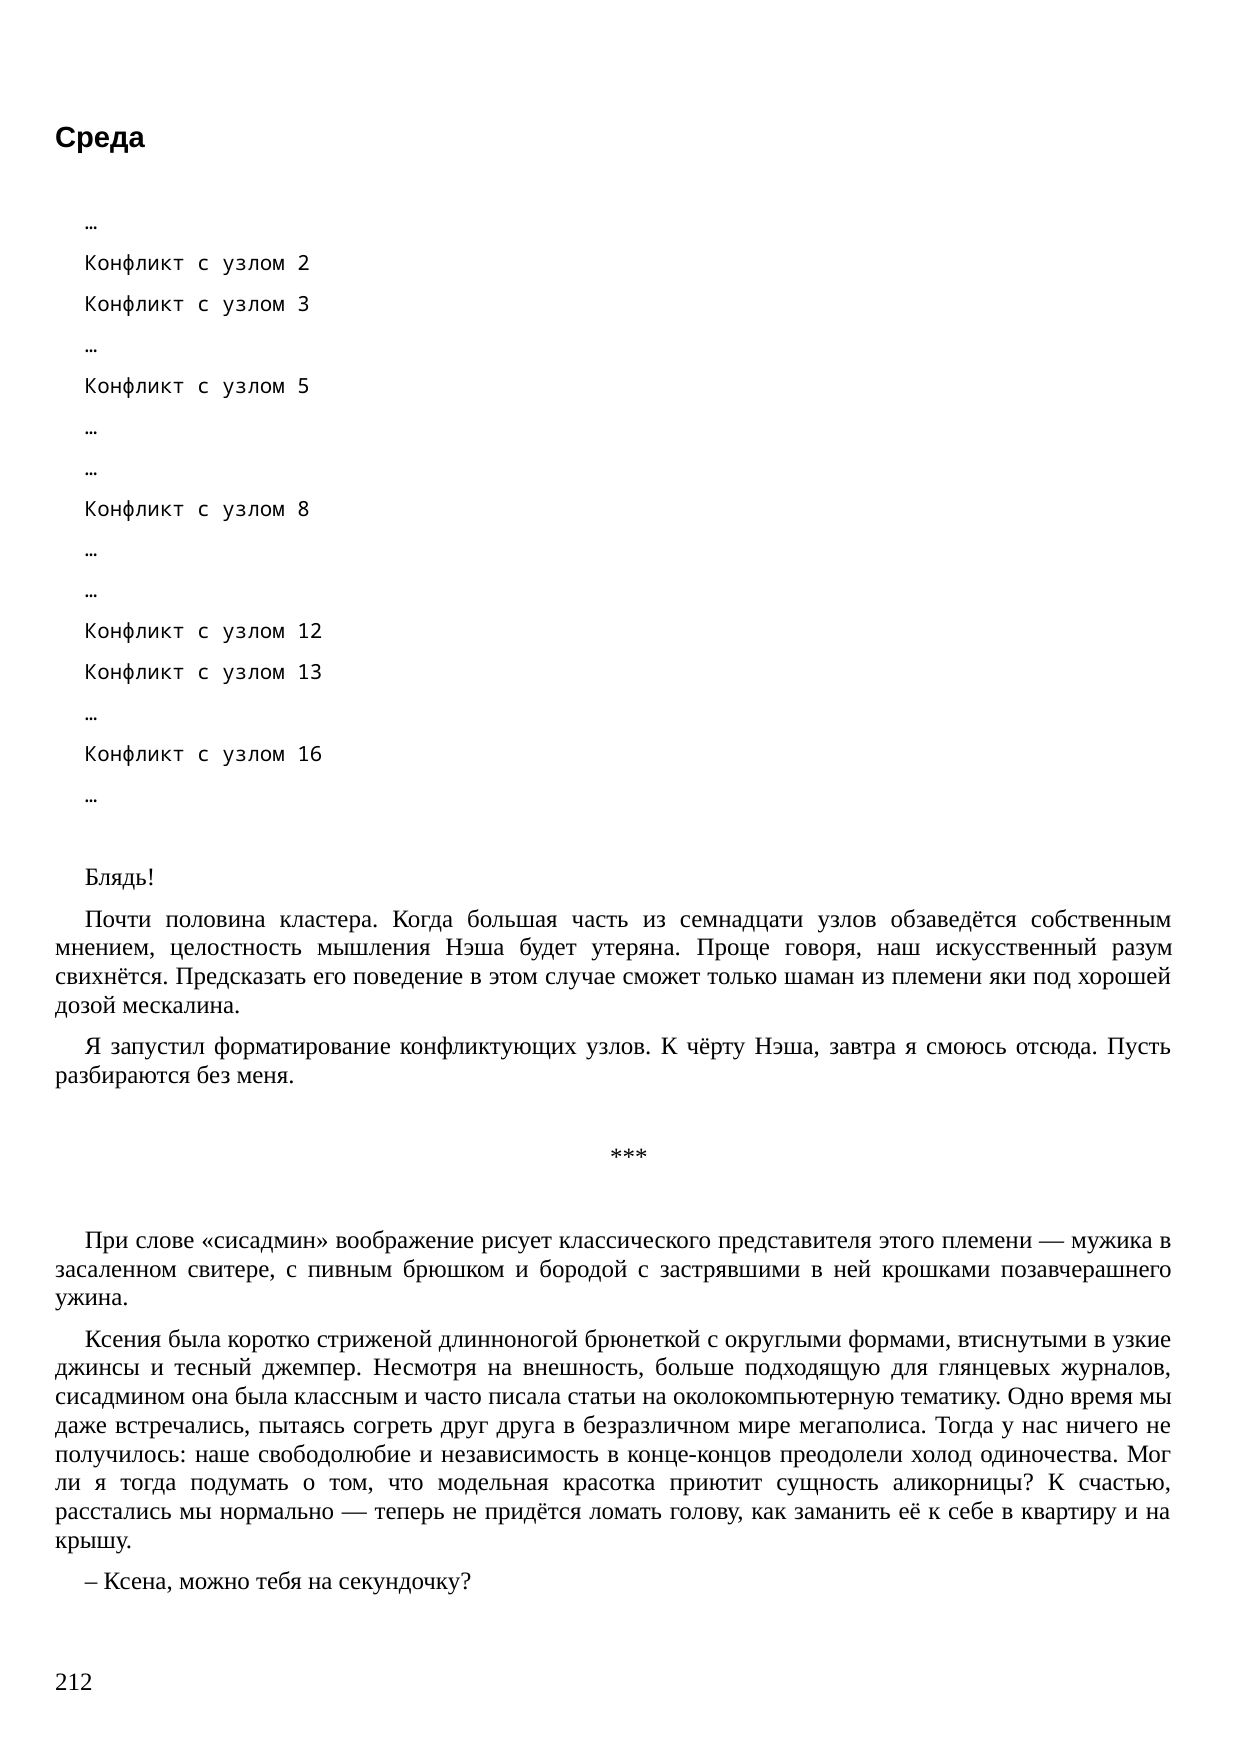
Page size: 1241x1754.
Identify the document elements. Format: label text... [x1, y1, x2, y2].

text Блядь! [55, 862, 1173, 891]
text … [55, 576, 1173, 604]
subtitle Среда [55, 120, 1173, 153]
text Конфликт с узлом 8 [55, 494, 1173, 522]
text … [55, 453, 1173, 481]
text … [55, 330, 1173, 358]
text … [55, 207, 1173, 236]
text Конфликт с узлом 16 [55, 739, 1173, 768]
text Почти половина кластера. Когда большая часть из семнадцати узлов обзаведётся собственным мнением, целостность мышления Нэша будет утеряна. Проще говоря, наш искусственный разум свихнётся. Предсказать его поведение в этом случае сможет только шаман из племени яки под хорошей дозой мескалина. [55, 904, 1173, 1019]
text Конфликт с узлом 2 [55, 248, 1173, 276]
text Конфликт с узлом 13 [55, 657, 1173, 686]
text … [55, 412, 1173, 440]
text … [55, 534, 1173, 563]
text Конфликт с узлом 12 [55, 616, 1173, 645]
text Конфликт с узлом 3 [55, 289, 1173, 317]
text Я запустил форматирование конфликтующих узлов. К чёрту Нэша, завтра я смоюсь отсюда. Пусть разбираются без меня. [55, 1031, 1173, 1089]
text – Ксена, можно тебя на секундочку? [55, 1566, 1173, 1595]
text Ксения была коротко стриженой длинноногой брюнеткой с округлыми формами, втиснутыми в узкие джинсы и тесный джемпер. Несмотря на внешность, больше подходящую для глянцевых журналов, сисадмином она была классным и часто писала статьи на околокомпьютерную тематику. Одно время мы даже встречались, пытаясь согреть друг друга в безразличном мире мегаполиса. Тогда у нас ничего не получилось: наше свободолюбие и независимость в конце-концов преодолели холод одиночества. Мог ли я тогда подумать о том, что модельная красотка приютит сущность аликорницы? К счастью, расстались мы нормально — теперь не придётся ломать голову, как заманить её к себе в квартиру и на крышу. [55, 1324, 1173, 1554]
text … [55, 698, 1173, 727]
text При слове «сисадмин» воображение рисует классического представителя этого племени — мужика в засаленном свитере, с пивным брюшком и бородой с застрявшими в ней крошками позавчерашнего ужина. [55, 1225, 1173, 1311]
text *** [55, 1142, 1173, 1171]
text Конфликт с узлом 5 [55, 371, 1173, 399]
text … [55, 780, 1173, 809]
